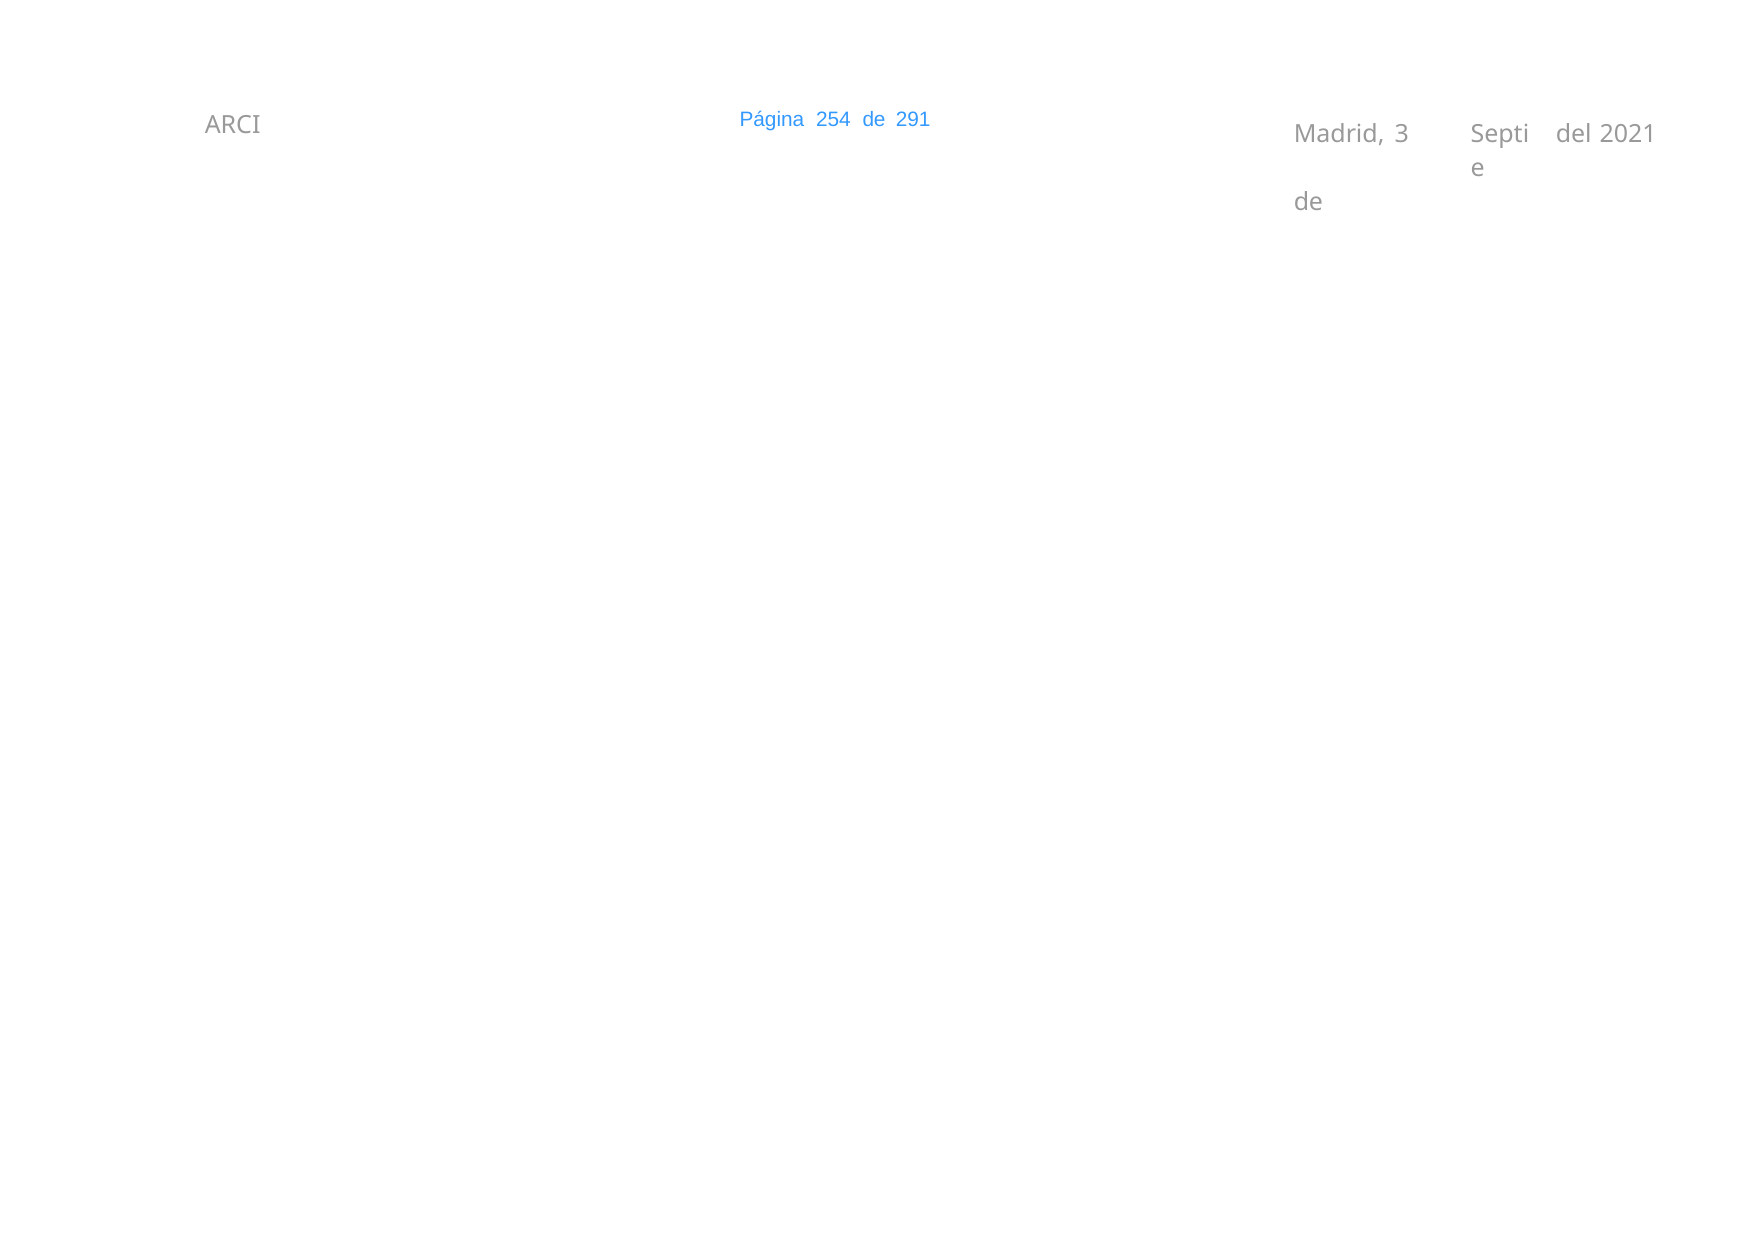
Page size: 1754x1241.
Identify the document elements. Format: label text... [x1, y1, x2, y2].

text Madrid, 3 de [1293, 116, 1455, 218]
text ARCI [50, 106, 260, 141]
text Página 254 de 291 [739, 107, 934, 131]
text del 2021 [1556, 116, 1704, 150]
text Septie [1470, 116, 1541, 184]
